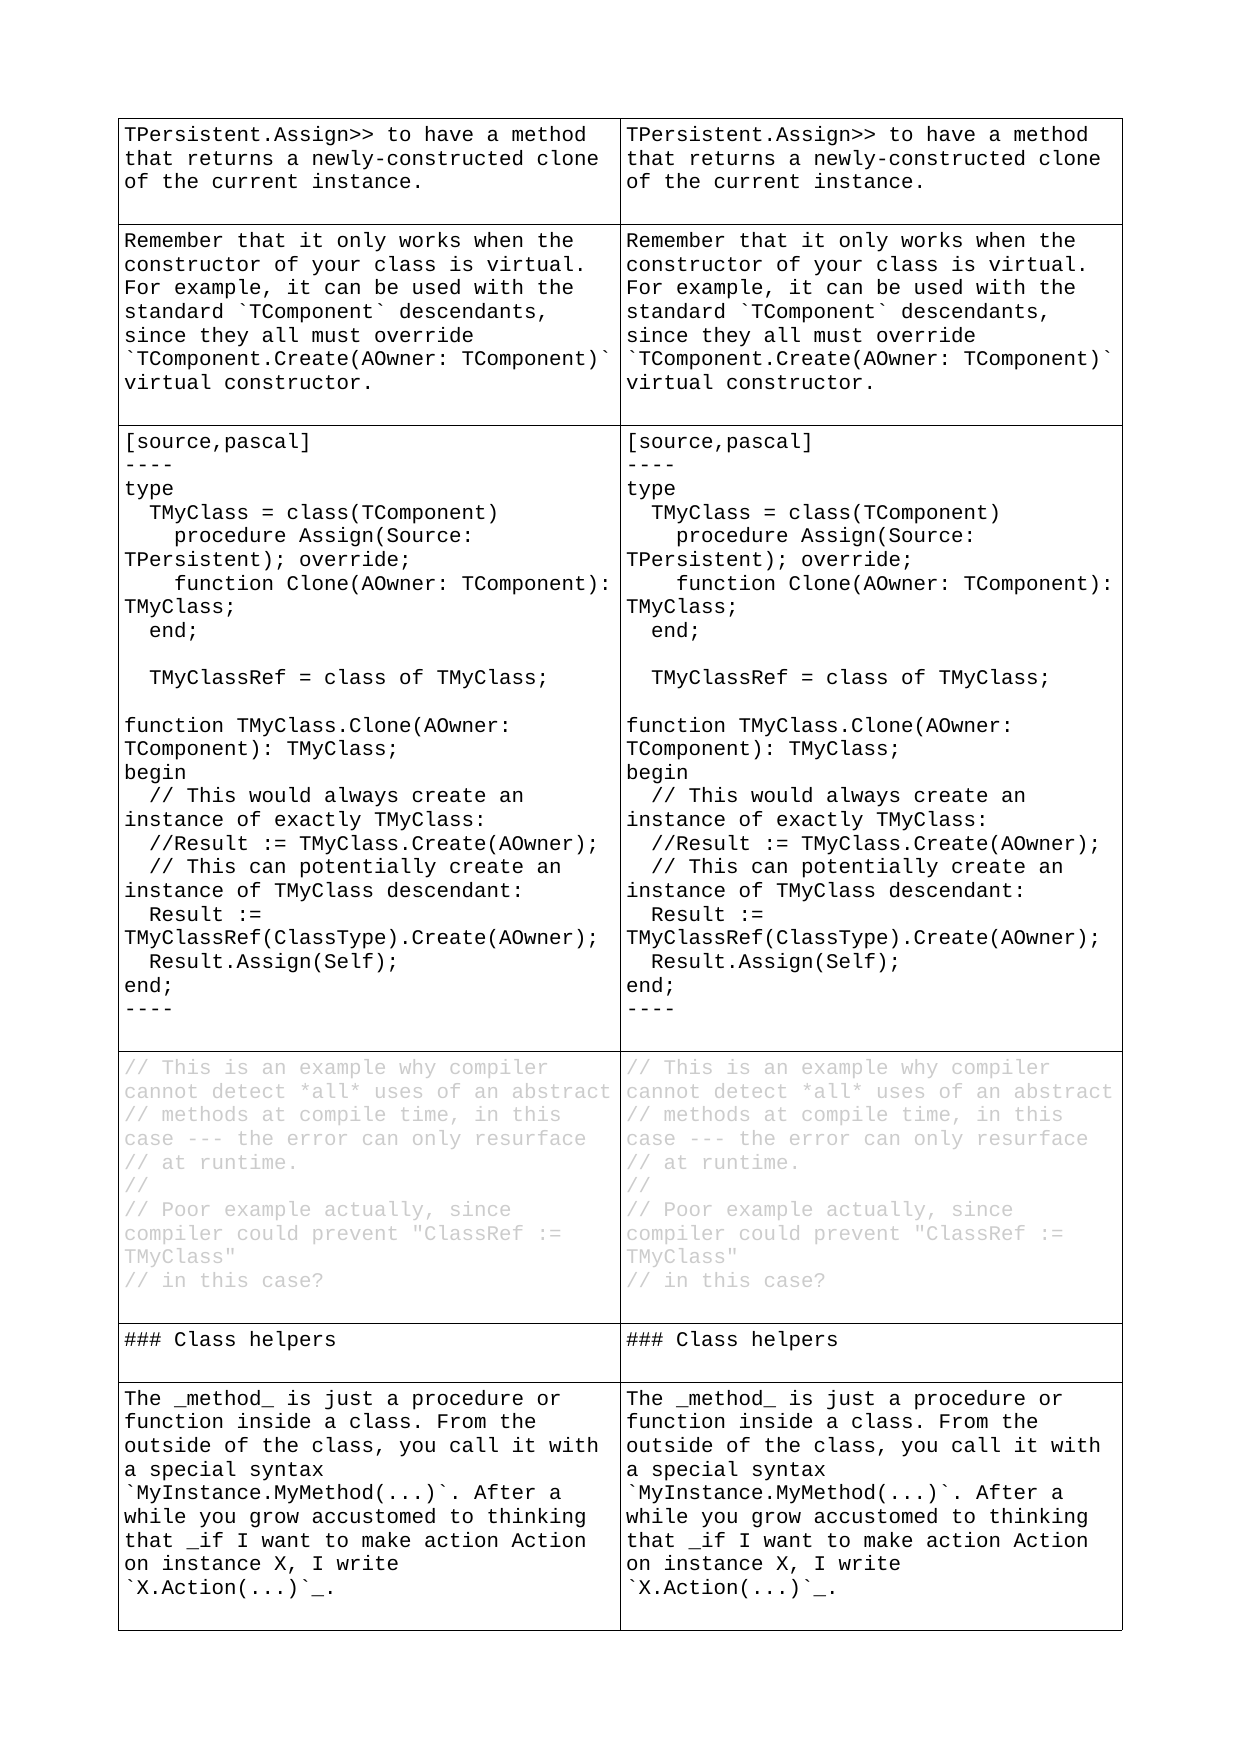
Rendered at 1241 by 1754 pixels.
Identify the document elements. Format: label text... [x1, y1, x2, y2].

table_cell [source,pascal] ---- type TMyClass = class(TComponent) procedure Assign(Source: TPersistent); override; function Clone(AOwner: TComponent): TMyClass; end; TMyClassRef = class of TMyClass; function TMyClass.Clone(AOwner: TComponent): TMyClass; begin // This would always create an instance of exactly TMyClass: //Result := TMyClass.Create(AOwner); // This can potentially create an instance of TMyClass descendant: Result := TMyClassRef(ClassType).Create(AOwner); Result.Assign(Self); end; ---- [119, 426, 620, 1051]
table_cell // This is an example why compiler cannot detect *all* uses of an abstract // methods at compile time, in this case --- the error can only resurface // at runtime. // // Poor example actually, since compiler could prevent "ClassRef := TMyClass" // in this case? [621, 1052, 1122, 1323]
table_cell TPersistent.Assign>> to have a method that returns a newly-constructed clone of the current instance. [119, 119, 620, 224]
table_cell The _method_ is just a procedure or function inside a class. From the outside of the class, you call it with a special syntax `MyInstance.MyMethod(...)`. After a while you grow accustomed to thinking that _if I want to make action Action on instance X, I write `X.Action(...)`_. [621, 1383, 1122, 1630]
table_cell // This is an example why compiler cannot detect *all* uses of an abstract // methods at compile time, in this case --- the error can only resurface // at runtime. // // Poor example actually, since compiler could prevent "ClassRef := TMyClass" // in this case? [119, 1052, 620, 1323]
table_cell ### Class helpers [621, 1324, 1122, 1382]
table_cell Remember that it only works when the constructor of your class is virtual. For example, it can be used with the standard `TComponent` descendants, since they all must override `TComponent.Create(AOwner: TComponent)` virtual constructor. [119, 225, 620, 425]
table_cell The _method_ is just a procedure or function inside a class. From the outside of the class, you call it with a special syntax `MyInstance.MyMethod(...)`. After a while you grow accustomed to thinking that _if I want to make action Action on instance X, I write `X.Action(...)`_. [119, 1383, 620, 1630]
table_cell Remember that it only works when the constructor of your class is virtual. For example, it can be used with the standard `TComponent` descendants, since they all must override `TComponent.Create(AOwner: TComponent)` virtual constructor. [621, 225, 1122, 425]
table_cell [source,pascal] ---- type TMyClass = class(TComponent) procedure Assign(Source: TPersistent); override; function Clone(AOwner: TComponent): TMyClass; end; TMyClassRef = class of TMyClass; function TMyClass.Clone(AOwner: TComponent): TMyClass; begin // This would always create an instance of exactly TMyClass: //Result := TMyClass.Create(AOwner); // This can potentially create an instance of TMyClass descendant: Result := TMyClassRef(ClassType).Create(AOwner); Result.Assign(Self); end; ---- [621, 426, 1122, 1051]
table_cell ### Class helpers [119, 1324, 620, 1382]
table_cell TPersistent.Assign>> to have a method that returns a newly-constructed clone of the current instance. [621, 119, 1122, 224]
